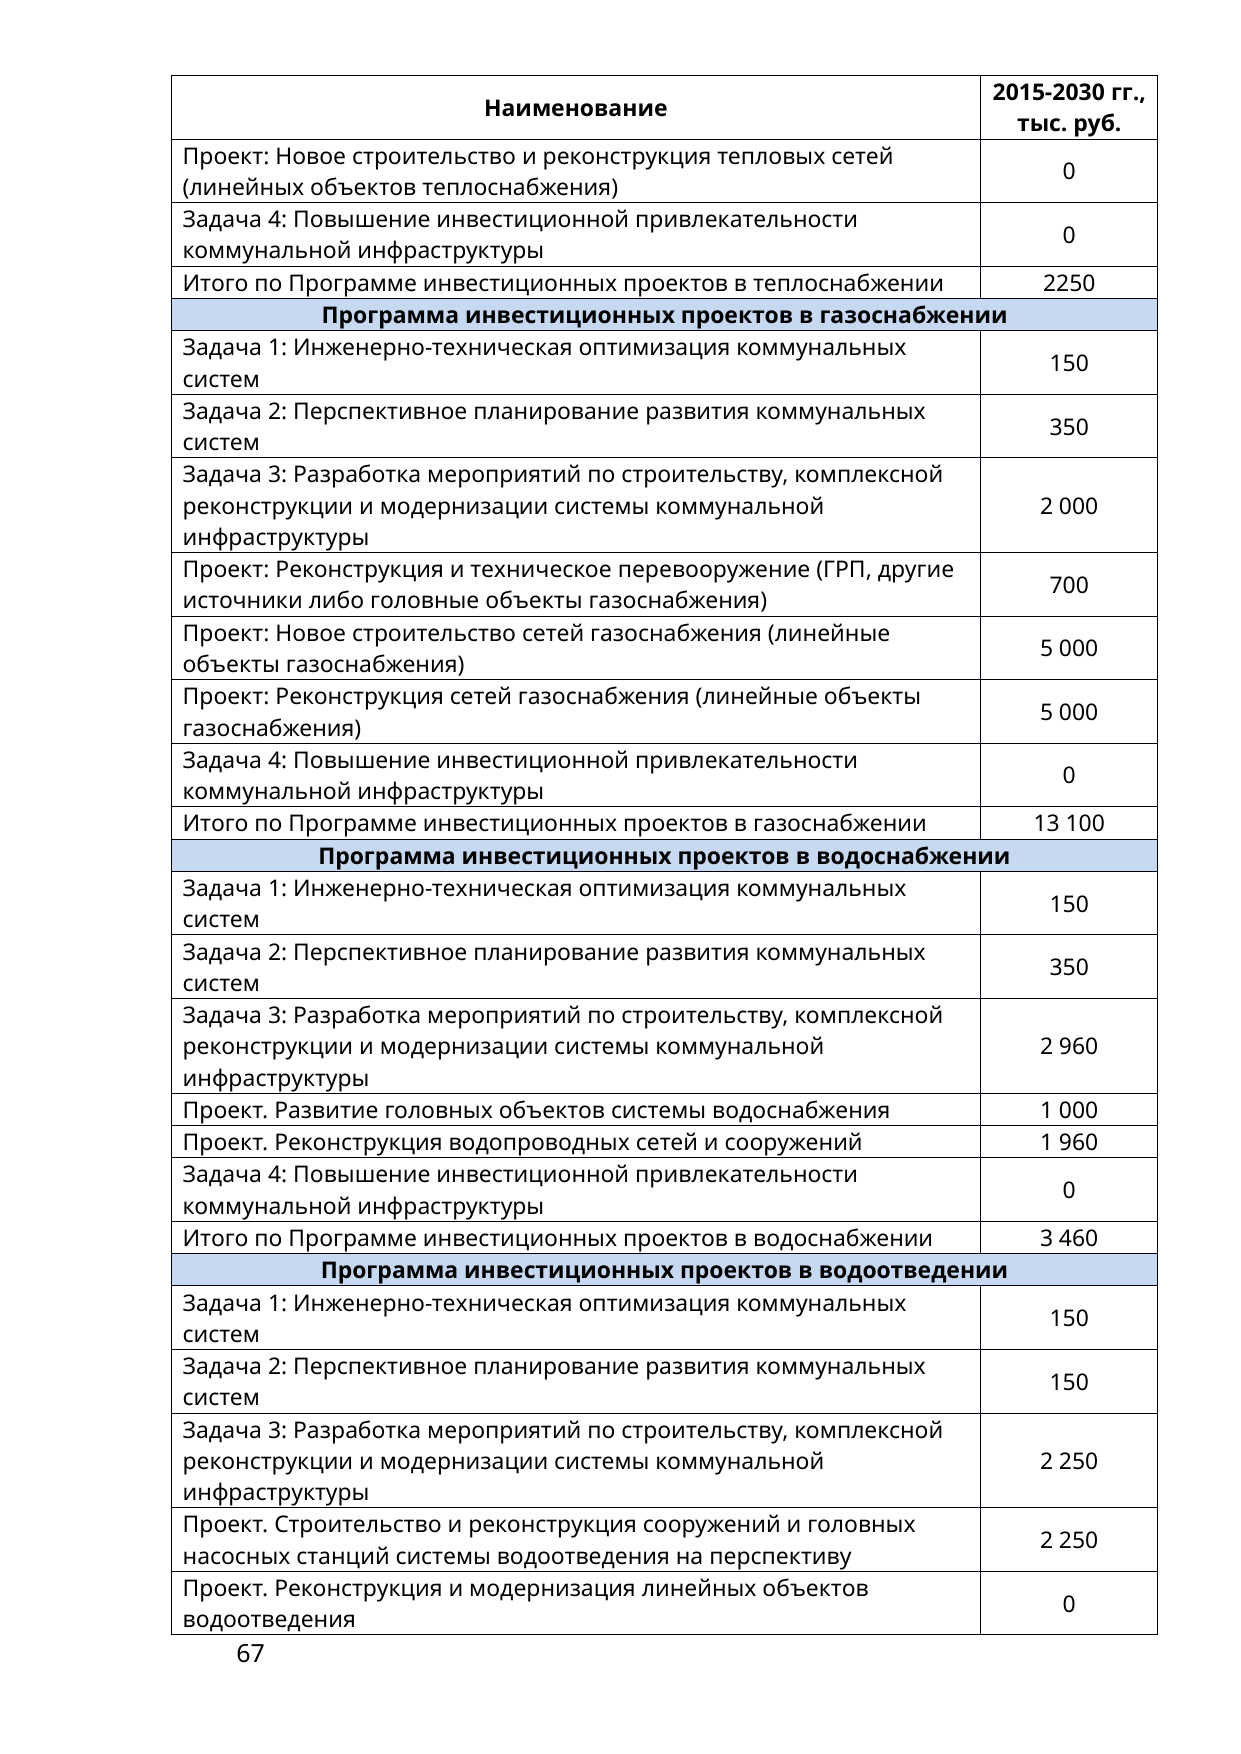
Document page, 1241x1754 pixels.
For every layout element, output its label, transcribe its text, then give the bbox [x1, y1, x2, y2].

table_cell 0 [981, 1572, 1157, 1634]
table_cell 0 [981, 203, 1157, 266]
table_cell 2 250 [981, 1508, 1157, 1571]
table_cell Задача 4: Повышение инвестиционной привлекательности коммунальной инфраструктуры [172, 203, 980, 266]
table_cell 2 960 [981, 999, 1157, 1093]
table_cell Итого по Программе инвестиционных проектов в теплоснабжении [172, 267, 980, 298]
table_cell 350 [981, 395, 1157, 457]
table_cell 13 100 [981, 807, 1157, 838]
table_cell Задача 2: Перспективное планирование развития коммунальных систем [172, 935, 980, 998]
table_cell Задача 2: Перспективное планирование развития коммунальных систем [172, 395, 980, 457]
table_cell 2250 [981, 267, 1157, 298]
table_cell 350 [981, 935, 1157, 998]
table_cell Задача 3: Разработка мероприятий по строительству, комплексной реконструкции и модернизации системы коммунальной инфраструктуры [172, 1414, 980, 1507]
table_cell 700 [981, 553, 1157, 616]
table_cell 0 [981, 140, 1157, 202]
table_cell 5 000 [981, 617, 1157, 679]
table_cell Задача 2: Перспективное планирование развития коммунальных систем [172, 1350, 980, 1412]
table_cell Проект: Новое строительство и реконструкция тепловых сетей (линейных объектов теплоснабжения) [172, 140, 980, 202]
table_cell Проект: Реконструкция сетей газоснабжения (линейные объекты газоснабжения) [172, 680, 980, 743]
table_cell Задача 1: Инженерно-техническая оптимизация коммунальных систем [172, 872, 980, 934]
table_cell Итого по Программе инвестиционных проектов в газоснабжении [172, 807, 980, 838]
table_cell 150 [981, 331, 1157, 394]
table_cell Проект. Реконструкция и модернизация линейных объектов водоотведения [172, 1572, 980, 1634]
table_cell 1 960 [981, 1126, 1157, 1157]
table_cell 5 000 [981, 680, 1157, 743]
table_header Наименование [172, 76, 980, 138]
table_cell Задача 1: Инженерно-техническая оптимизация коммунальных систем [172, 1286, 980, 1349]
table_cell Проект: Реконструкция и техническое перевооружение (ГРП, другие источники либо головные объекты газоснабжения) [172, 553, 980, 616]
table_cell Программа инвестиционных проектов в газоснабжении [172, 299, 1157, 330]
table_cell Задача 4: Повышение инвестиционной привлекательности коммунальной инфраструктуры [172, 744, 980, 806]
table_cell Программа инвестиционных проектов в водоснабжении [172, 840, 1157, 871]
table_cell Задача 3: Разработка мероприятий по строительству, комплексной реконструкции и модернизации системы коммунальной инфраструктуры [172, 999, 980, 1093]
table_cell Задача 4: Повышение инвестиционной привлекательности коммунальной инфраструктуры [172, 1158, 980, 1221]
table_cell Проект: Новое строительство сетей газоснабжения (линейные объекты газоснабжения) [172, 617, 980, 679]
table_cell Проект. Развитие головных объектов системы водоснабжения [172, 1094, 980, 1125]
table_cell 2 000 [981, 458, 1157, 552]
table_cell 0 [981, 1158, 1157, 1221]
table_cell Программа инвестиционных проектов в водоотведении [172, 1254, 1157, 1285]
table_cell 150 [981, 872, 1157, 934]
table_cell Задача 3: Разработка мероприятий по строительству, комплексной реконструкции и модернизации системы коммунальной инфраструктуры [172, 458, 980, 552]
table_cell 150 [981, 1350, 1157, 1412]
table_cell Итого по Программе инвестиционных проектов в водоснабжении [172, 1222, 980, 1253]
table_cell Задача 1: Инженерно-техническая оптимизация коммунальных систем [172, 331, 980, 394]
table_header 2015-2030 гг., тыс. руб. [981, 76, 1157, 138]
table_cell 3 460 [981, 1222, 1157, 1253]
table_cell Проект. Строительство и реконструкция сооружений и головных насосных станций системы водоотведения на перспективу [172, 1508, 980, 1571]
table_cell 2 250 [981, 1414, 1157, 1507]
table_cell 150 [981, 1286, 1157, 1349]
table_cell 0 [981, 744, 1157, 806]
table_cell Проект. Реконструкция водопроводных сетей и сооружений [172, 1126, 980, 1157]
table_cell 1 000 [981, 1094, 1157, 1125]
